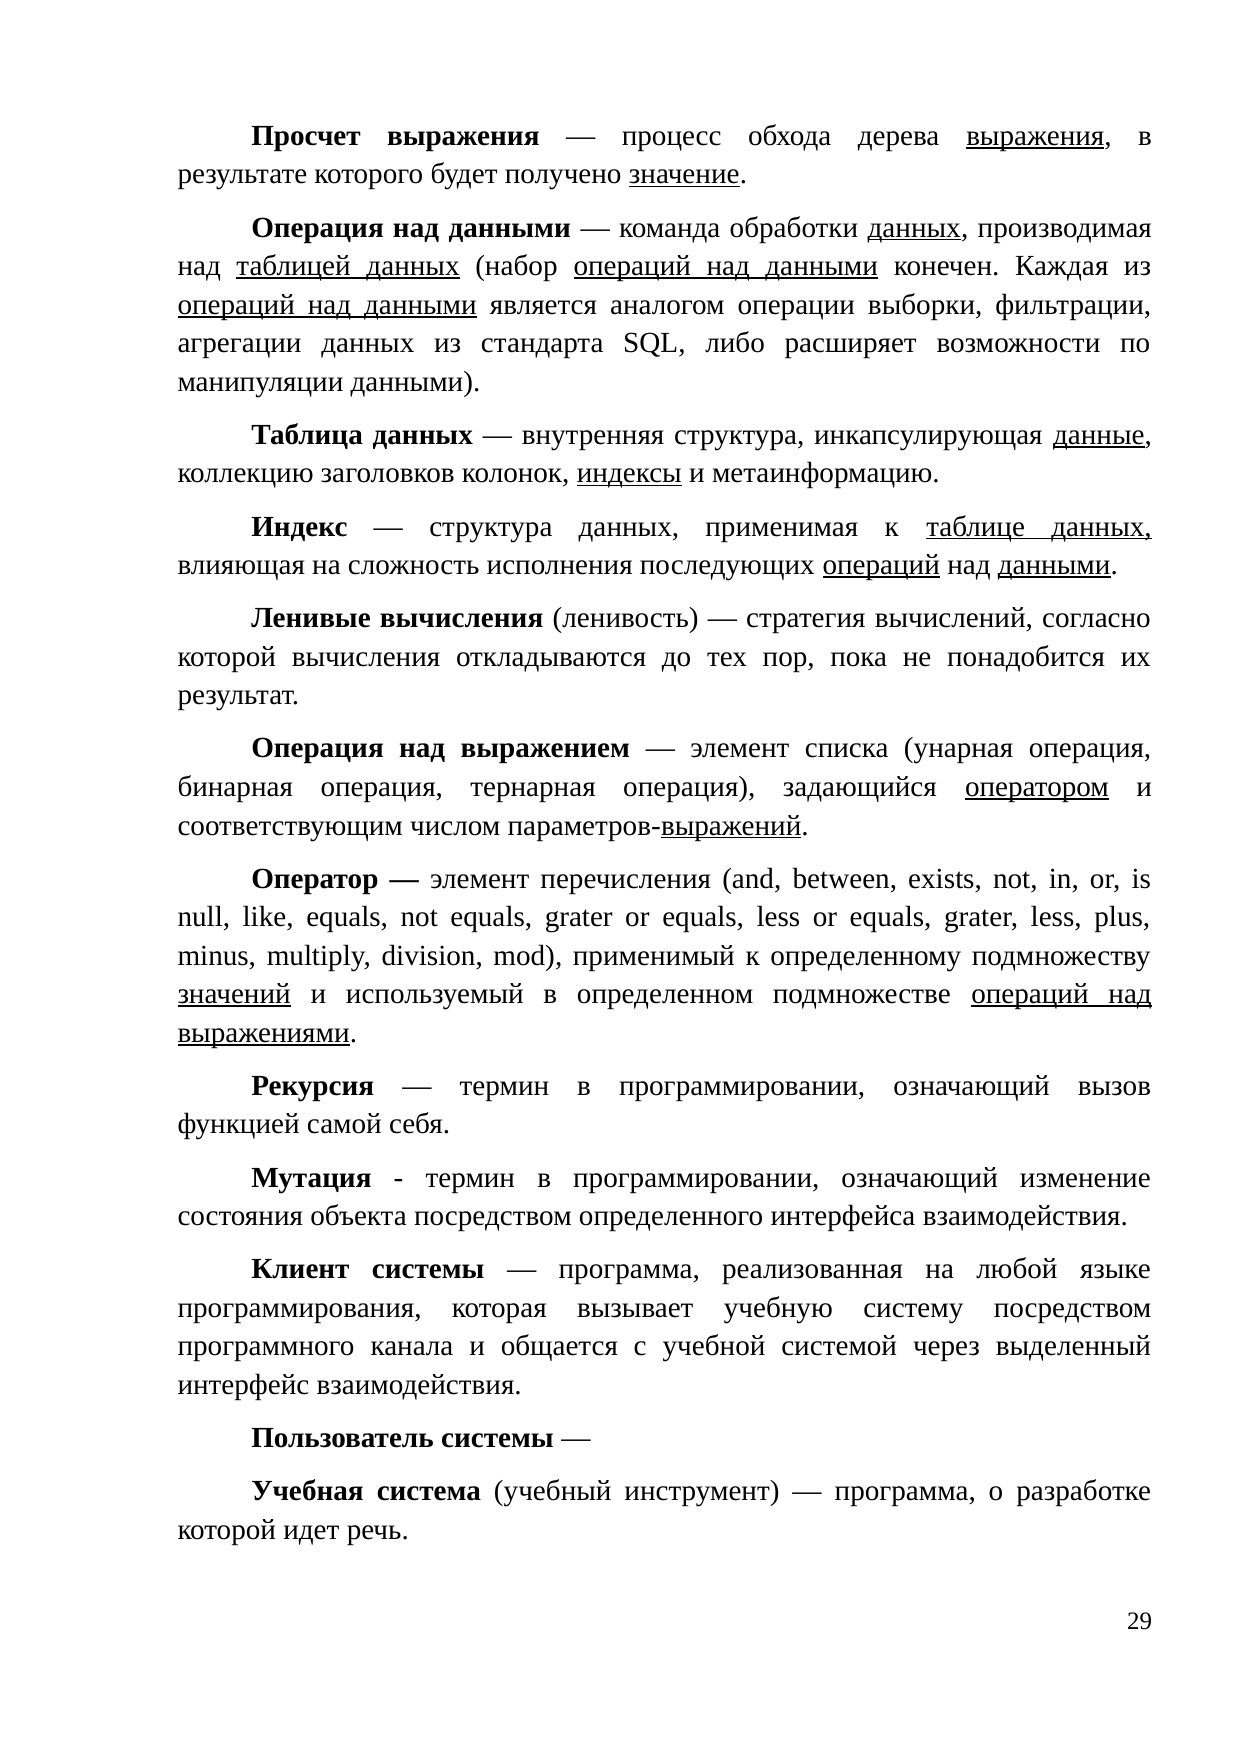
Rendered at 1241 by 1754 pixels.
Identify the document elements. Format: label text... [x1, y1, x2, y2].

text Клиент системы — программа, реализованная на любой языке программирования, которая вызывает учебную систему посредством программного канала и общается с учебной системой через выделенный интерфейс взаимодействия. [177, 1251, 1152, 1401]
text Операция над данными — команда обработки данных, производимая над таблицей данных (набор операций над данными конечен. Каждая из операций над данными является аналогом операции выборки, фильтрации, агрегации данных из стандарта SQL, либо расширяет возможности по манипуляции данными). [177, 210, 1152, 397]
text Ленивые вычисления (ленивость) — стратегия вычислений, согласно которой вычисления откладываются до тех пор, пока не понадобится их результат. [177, 600, 1152, 711]
text Мутация - термин в программировании, означающий изменение состояния объекта посредством определенного интерфейса взаимодействия. [177, 1160, 1152, 1232]
text Рекурсия — термин в программировании, означающий вызов функцией самой себя. [177, 1068, 1152, 1140]
text Оператор — элемент перечисления (and, between, exists, not, in, or, is null, like, equals, not equals, grater or equals, less or equals, grater, less, plus, minus, multiply, division, mod), применимый к определенному подмножеству значений и используемый в определенном подмножестве операций над выражениями. [177, 861, 1152, 1048]
text Пользователь системы — [177, 1420, 1152, 1454]
text Операция над выражением — элемент списка (унарная операция, бинарная операция, тернарная операция), задающийся оператором и соответствующим числом параметров-выражений. [177, 731, 1152, 841]
text Таблица данных — внутренняя структура, инкапсулирующая данные, коллекцию заголовков колонок, индексы и метаинформацию. [177, 417, 1152, 489]
text Учебная система (учебный инструмент) — программа, о разработке которой идет речь. [177, 1473, 1152, 1545]
text Просчет выражения — процесс обхода дерева выражения, в результате которого будет получено значение. [177, 118, 1152, 190]
text Индекс — структура данных, применимая к таблице данных, влияющая на сложность исполнения последующих операций над данными. [177, 509, 1152, 581]
